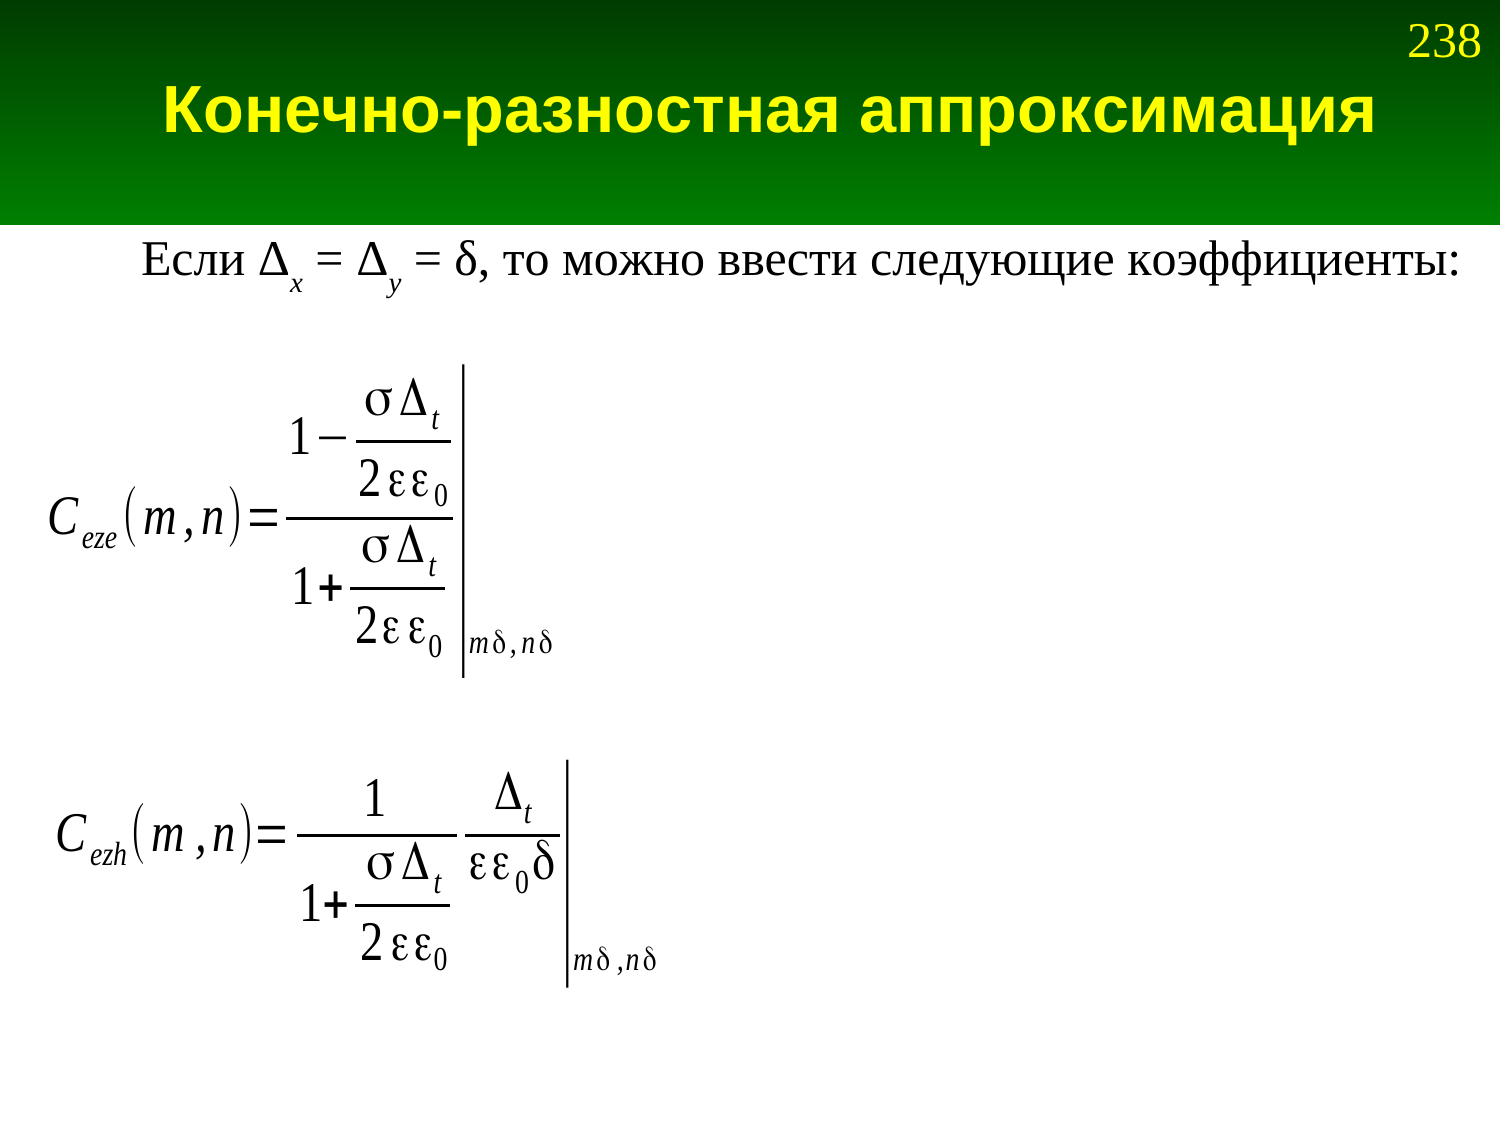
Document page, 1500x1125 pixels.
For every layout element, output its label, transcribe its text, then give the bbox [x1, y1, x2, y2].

chart [43, 756, 670, 991]
text_box Если Δx = Δy = δ, то можно ввести следующие коэффициенты: [126, 218, 1477, 306]
chart [35, 359, 565, 680]
title Конечно-разностная аппроксимация [100, 7, 1441, 204]
